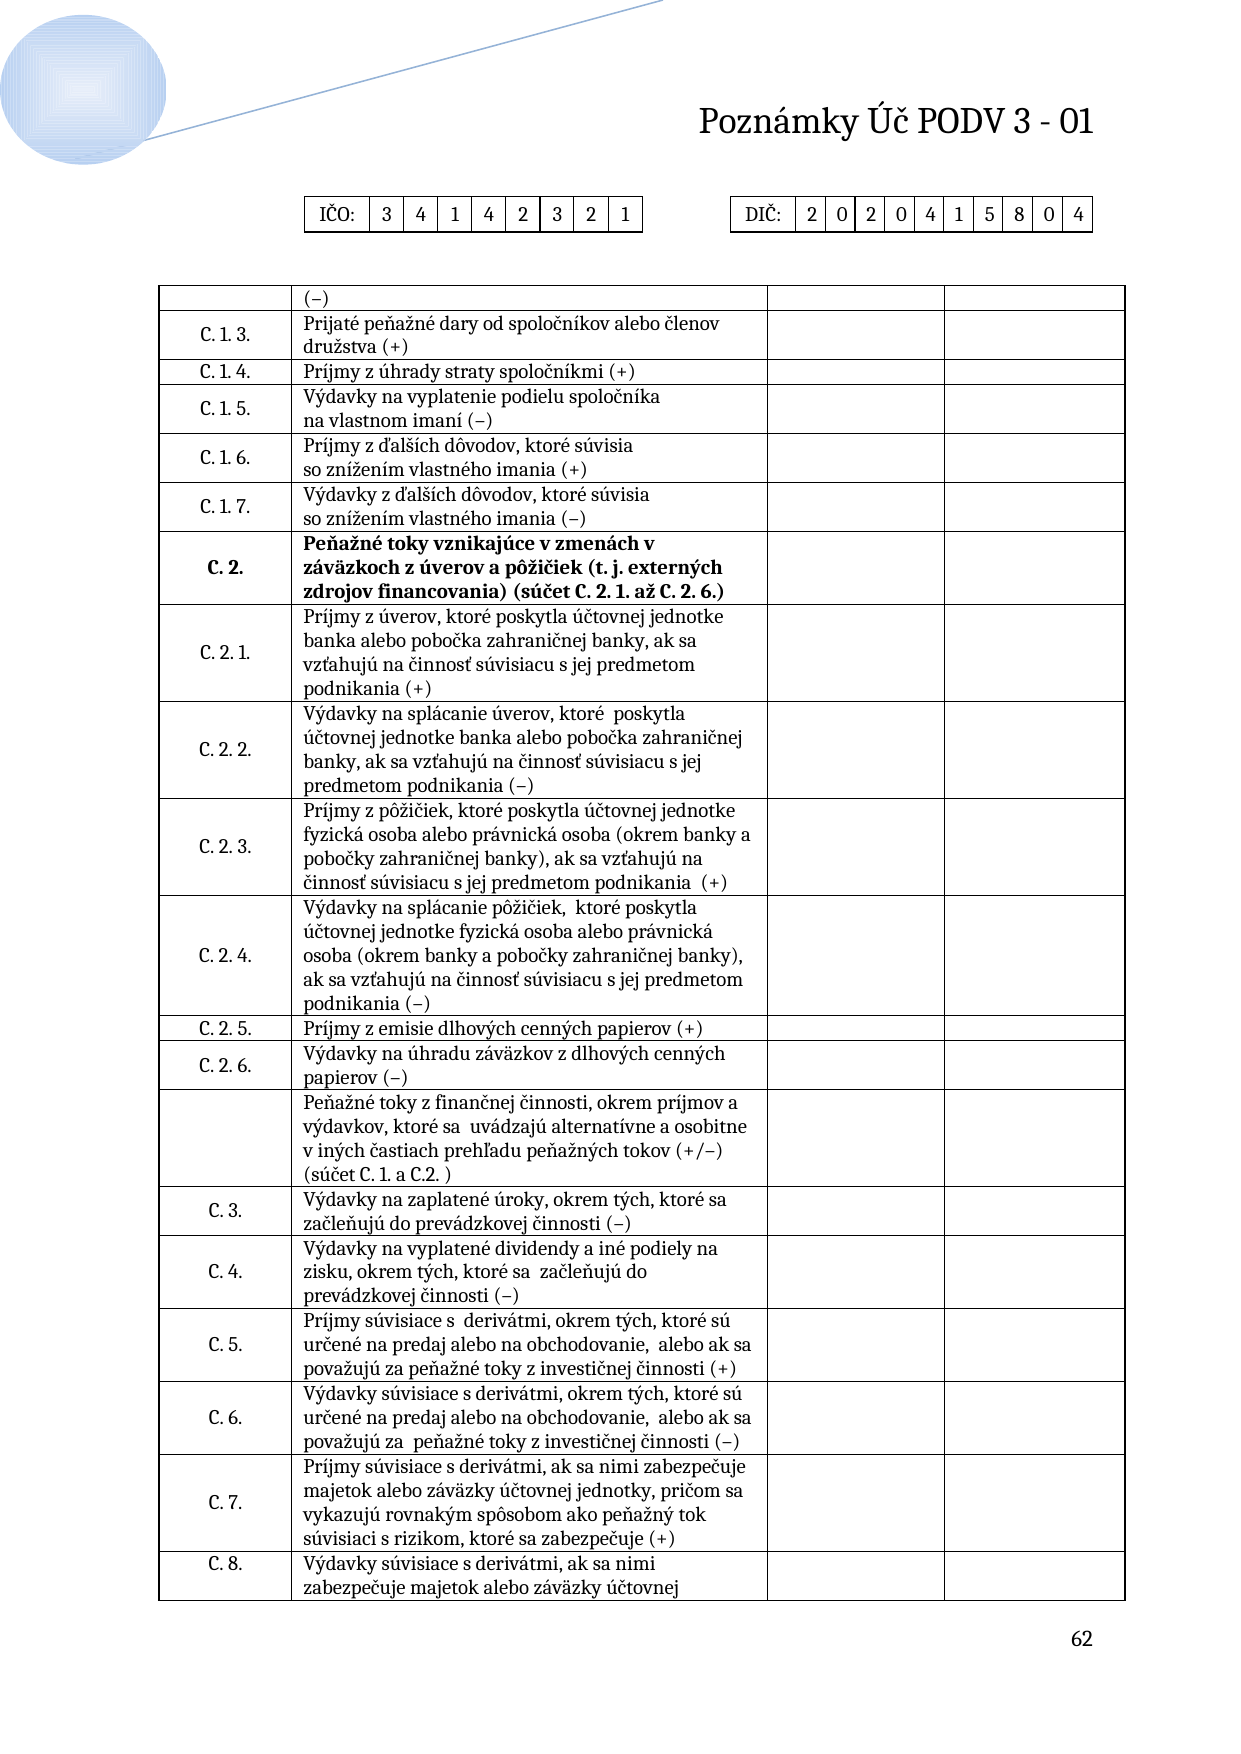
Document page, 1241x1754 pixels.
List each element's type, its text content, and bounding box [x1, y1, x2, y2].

table_cell Peňažné toky vznikajúce v zmenách v záväzkoch z úverov a pôžičiek (t. j. externých zdrojov financovania) (súčet C. 2. 1. až C. 2. 6.) [292, 532, 767, 604]
table_cell C. 1. 3. [160, 311, 291, 359]
table_cell Výdavky na splácanie úverov, ktoré poskytla účtovnej jednotke banka alebo pobočka zahraničnej banky, ak sa vzťahujú na činnosť súvisiacu s jej predmetom podnikania (–) [292, 702, 767, 798]
table_cell [768, 360, 944, 384]
table_cell [945, 799, 1124, 894]
table_cell [768, 896, 944, 1015]
table_cell C. 1. 4. [160, 360, 291, 384]
table_cell Prijaté peňažné dary od spoločníkov alebo členov družstva (+) [292, 311, 767, 359]
table_cell Výdavky na splácanie pôžičiek, ktoré poskytla účtovnej jednotke fyzická osoba alebo právnická osoba (okrem banky a pobočky zahraničnej banky), ak sa vzťahujú na činnosť súvisiacu s jej predmetom podnikania (–) [292, 896, 767, 1015]
table_cell [160, 1090, 291, 1186]
table_cell C. 2. 2. [160, 702, 291, 798]
table_cell Príjmy z úhrady straty spoločníkmi (+) [292, 360, 767, 384]
table_cell [945, 286, 1124, 310]
table_cell [945, 483, 1124, 531]
table_cell [945, 385, 1124, 433]
table_cell Príjmy z pôžičiek, ktoré poskytla účtovnej jednotke fyzická osoba alebo právnická osoba (okrem banky a pobočky zahraničnej banky), ak sa vzťahujú na činnosť súvisiacu s jej predmetom podnikania (+) [292, 799, 767, 894]
table_cell Príjmy z úverov, ktoré poskytla účtovnej jednotke banka alebo pobočka zahraničnej banky, ak sa vzťahujú na činnosť súvisiacu s jej predmetom podnikania (+) [292, 605, 767, 701]
table_cell [945, 1041, 1124, 1089]
table_cell Príjmy z ďalších dôvodov, ktoré súvisia so znížením vlastného imania (+) [292, 434, 767, 482]
table_cell [945, 1309, 1124, 1381]
table_cell Príjmy z emisie dlhových cenných papierov (+) [292, 1016, 767, 1040]
table_cell Výdavky na vyplatenie podielu spoločníka na vlastnom imaní (–) [292, 385, 767, 433]
table_cell C. 1. 5. [160, 385, 291, 433]
table_cell Výdavky súvisiace s derivátmi, ak sa nimi zabezpečuje majetok alebo záväzky účtovnej [292, 1552, 767, 1600]
table_cell [945, 1236, 1124, 1308]
table_cell [768, 311, 944, 359]
table_cell Výdavky z ďalších dôvodov, ktoré súvisia so znížením vlastného imania (–) [292, 483, 767, 531]
table_cell [945, 532, 1124, 604]
table_cell C. 4. [160, 1236, 291, 1308]
table_cell C. 2. 5. [160, 1016, 291, 1040]
table_cell [945, 896, 1124, 1015]
table_cell [768, 1309, 944, 1381]
table_cell [768, 286, 944, 310]
table_cell C. 7. [160, 1455, 291, 1551]
table_cell [945, 434, 1124, 482]
table_cell C. 2. 6. [160, 1041, 291, 1089]
table_cell (–) [292, 286, 767, 310]
table_cell C. 1. 7. [160, 483, 291, 531]
table_cell [768, 1382, 944, 1454]
table_cell C. 2. [160, 532, 291, 604]
table_cell [945, 360, 1124, 384]
table_cell C. 1. 6. [160, 434, 291, 482]
table_cell [945, 702, 1124, 798]
table_cell [945, 1552, 1124, 1600]
table_cell C. 5. [160, 1309, 291, 1381]
table_cell [945, 1090, 1124, 1186]
table_cell [160, 286, 291, 310]
table_cell [945, 311, 1124, 359]
table_cell [768, 483, 944, 531]
table_cell C. 2. 3. [160, 799, 291, 894]
table_cell [945, 1382, 1124, 1454]
table_cell C. 6. [160, 1382, 291, 1454]
table_cell [768, 702, 944, 798]
table_cell Príjmy súvisiace s derivátmi, okrem tých, ktoré sú určené na predaj alebo na obchodovanie, alebo ak sa považujú za peňažné toky z investičnej činnosti (+) [292, 1309, 767, 1381]
table_cell [945, 1455, 1124, 1551]
table_cell [768, 1016, 944, 1040]
table_cell [945, 1187, 1124, 1235]
table_cell Výdavky na zaplatené úroky, okrem tých, ktoré sa začleňujú do prevádzkovej činnosti (–) [292, 1187, 767, 1235]
table_cell [768, 1090, 944, 1186]
table_cell C. 8. [160, 1552, 291, 1600]
table_cell [768, 434, 944, 482]
table_cell [768, 532, 944, 604]
table_cell Výdavky súvisiace s derivátmi, okrem tých, ktoré sú určené na predaj alebo na obchodovanie, alebo ak sa považujú za peňažné toky z investičnej činnosti (–) [292, 1382, 767, 1454]
table_cell [768, 1236, 944, 1308]
table_cell [768, 385, 944, 433]
table_cell [768, 1552, 944, 1600]
table_cell Výdavky na vyplatené dividendy a iné podiely na zisku, okrem tých, ktoré sa začleňujú do prevádzkovej činnosti (–) [292, 1236, 767, 1308]
table_cell [768, 1455, 944, 1551]
table_cell [945, 1016, 1124, 1040]
table_cell C. 3. [160, 1187, 291, 1235]
table_cell [945, 605, 1124, 701]
table_cell [768, 799, 944, 894]
table_cell Výdavky na úhradu záväzkov z dlhových cenných papierov (–) [292, 1041, 767, 1089]
table_cell [768, 1041, 944, 1089]
table_cell [768, 1187, 944, 1235]
table_cell Peňažné toky z finančnej činnosti, okrem príjmov a výdavkov, ktoré sa uvádzajú alternatívne a osobitne v iných častiach prehľadu peňažných tokov (+/–) (súčet C. 1. a C.2. ) [292, 1090, 767, 1186]
table_cell C. 2. 1. [160, 605, 291, 701]
table_cell [768, 605, 944, 701]
table_cell C. 2. 4. [160, 896, 291, 1015]
table_cell Príjmy súvisiace s derivátmi, ak sa nimi zabezpečuje majetok alebo záväzky účtovnej jednotky, pričom sa vykazujú rovnakým spôsobom ako peňažný tok súvisiaci s rizikom, ktoré sa zabezpečuje (+) [292, 1455, 767, 1551]
